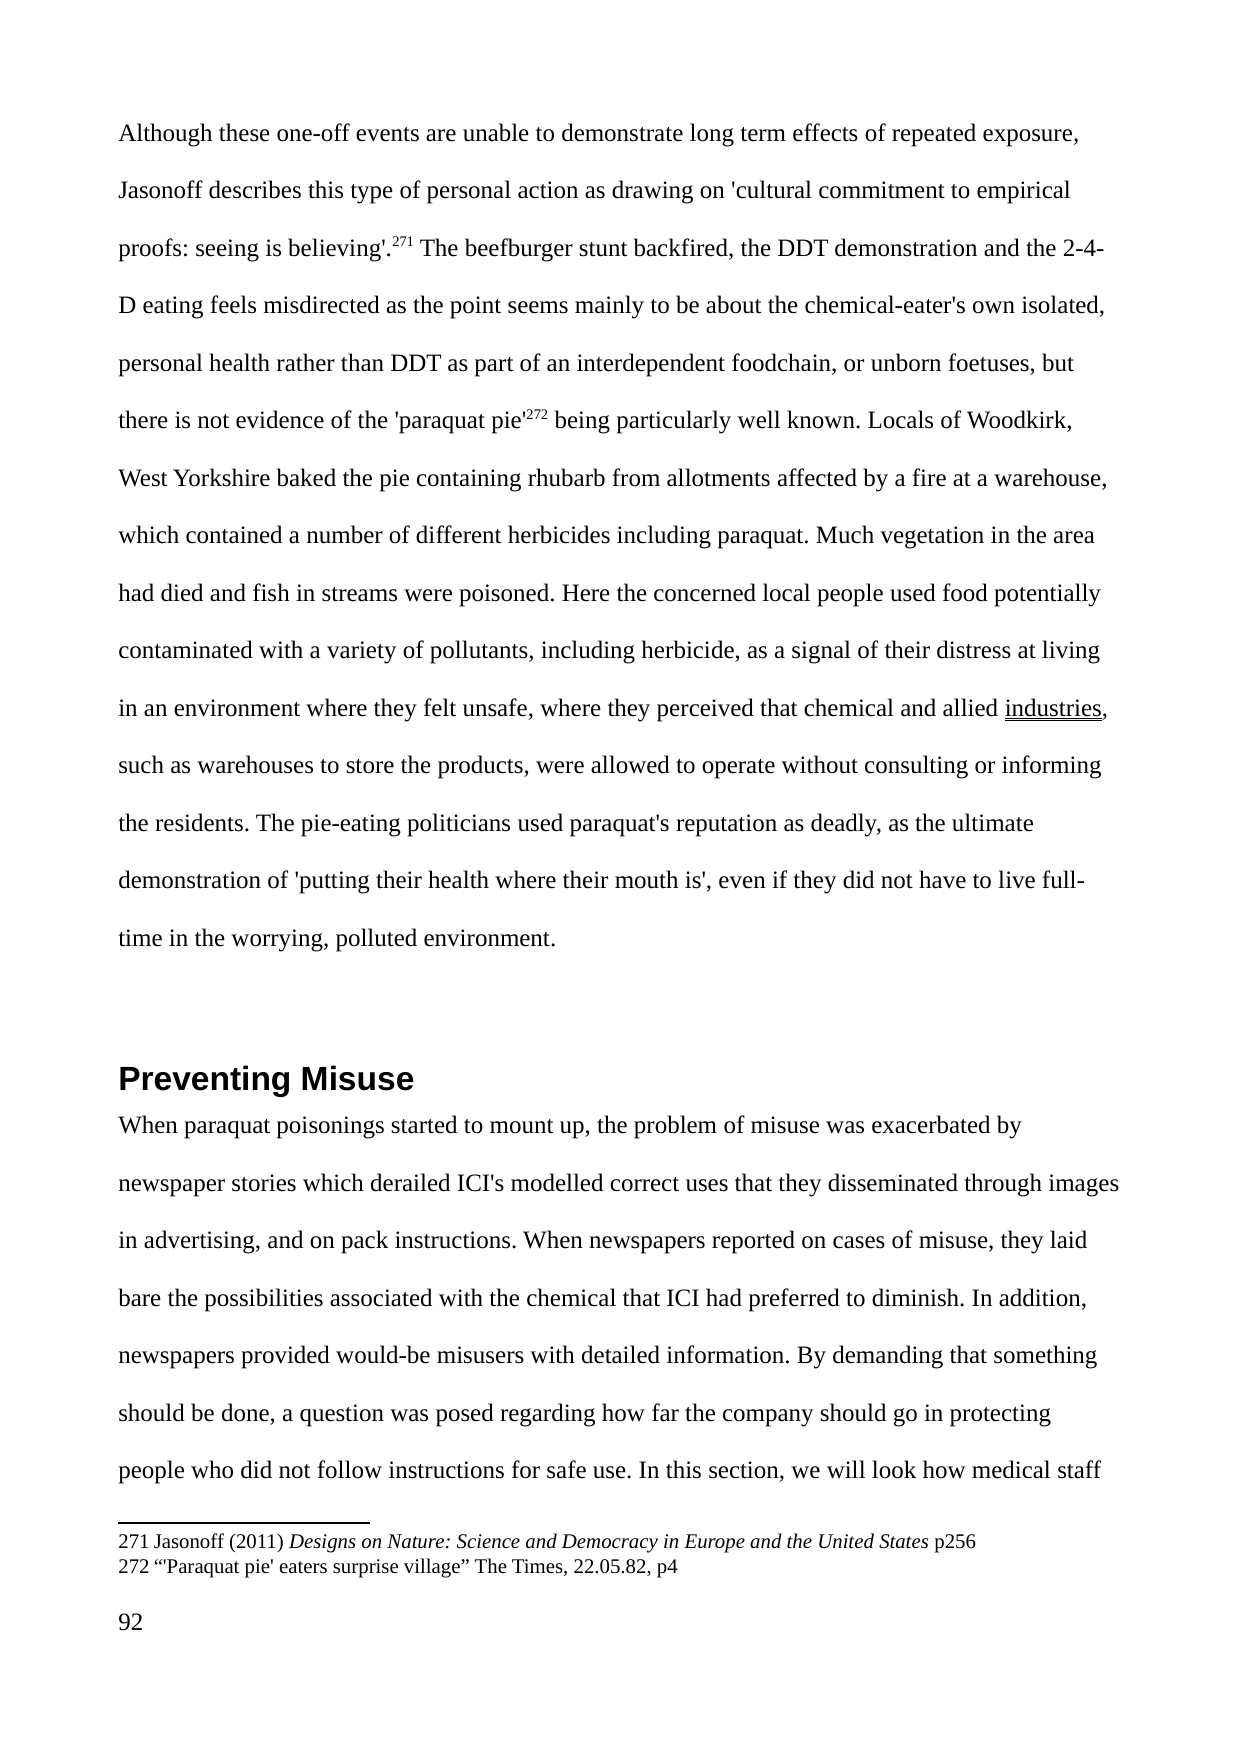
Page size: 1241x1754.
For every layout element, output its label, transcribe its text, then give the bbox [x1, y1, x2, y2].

text “'Paraquat pie' eaters surprise village” The Times, 22.05.82, p4 [118, 1553, 1122, 1578]
subtitle Preventing Misuse [118, 1059, 1122, 1098]
text Although these one-off events are unable to demonstrate long term effects of repeated exposure, Jasonoff describes this type of personal action as drawing on 'cultural commitment to empirical proofs: seeing is believing'. The beefburger stunt backfired, the DDT demonstration and the 2-4-D eating feels misdirected as the point seems mainly to be about the chemical-eater's own isolated, personal health rather than DDT as part of an interdependent foodchain, or unborn foetuses, but there is not evidence of the 'paraquat pie' being particularly well known. Locals of Woodkirk, West Yorkshire baked the pie containing rhubarb from allotments affected by a fire at a warehouse, which contained a number of different herbicides including paraquat. Much vegetation in the area had died and fish in streams were poisoned. Here the concerned local people used food potentially contaminated with a variety of pollutants, including herbicide, as a signal of their distress at living in an environment where they felt unsafe, where they perceived that chemical and allied industries, such as warehouses to store the products, were allowed to operate without consulting or informing the residents. The pie-eating politicians used paraquat's reputation as deadly, as the ultimate demonstration of 'putting their health where their mouth is', even if they did not have to live full-time in the worrying, polluted environment. [118, 118, 1122, 952]
text When paraquat poisonings started to mount up, the problem of misuse was exacerbated by newspaper stories which derailed ICI's modelled correct uses that they disseminated through images in advertising, and on pack instructions. When newspapers reported on cases of misuse, they laid bare the possibilities associated with the chemical that ICI had preferred to diminish. In addition, newspapers provided would-be misusers with detailed information. By demanding that something should be done, a question was posed regarding how far the company should go in protecting people who did not follow instructions for safe use. In this section, we will look how medical staff [118, 1110, 1122, 1484]
text Jasonoff (2011) Designs on Nature: Science and Democracy in Europe and the United States p256 [118, 1529, 1122, 1553]
